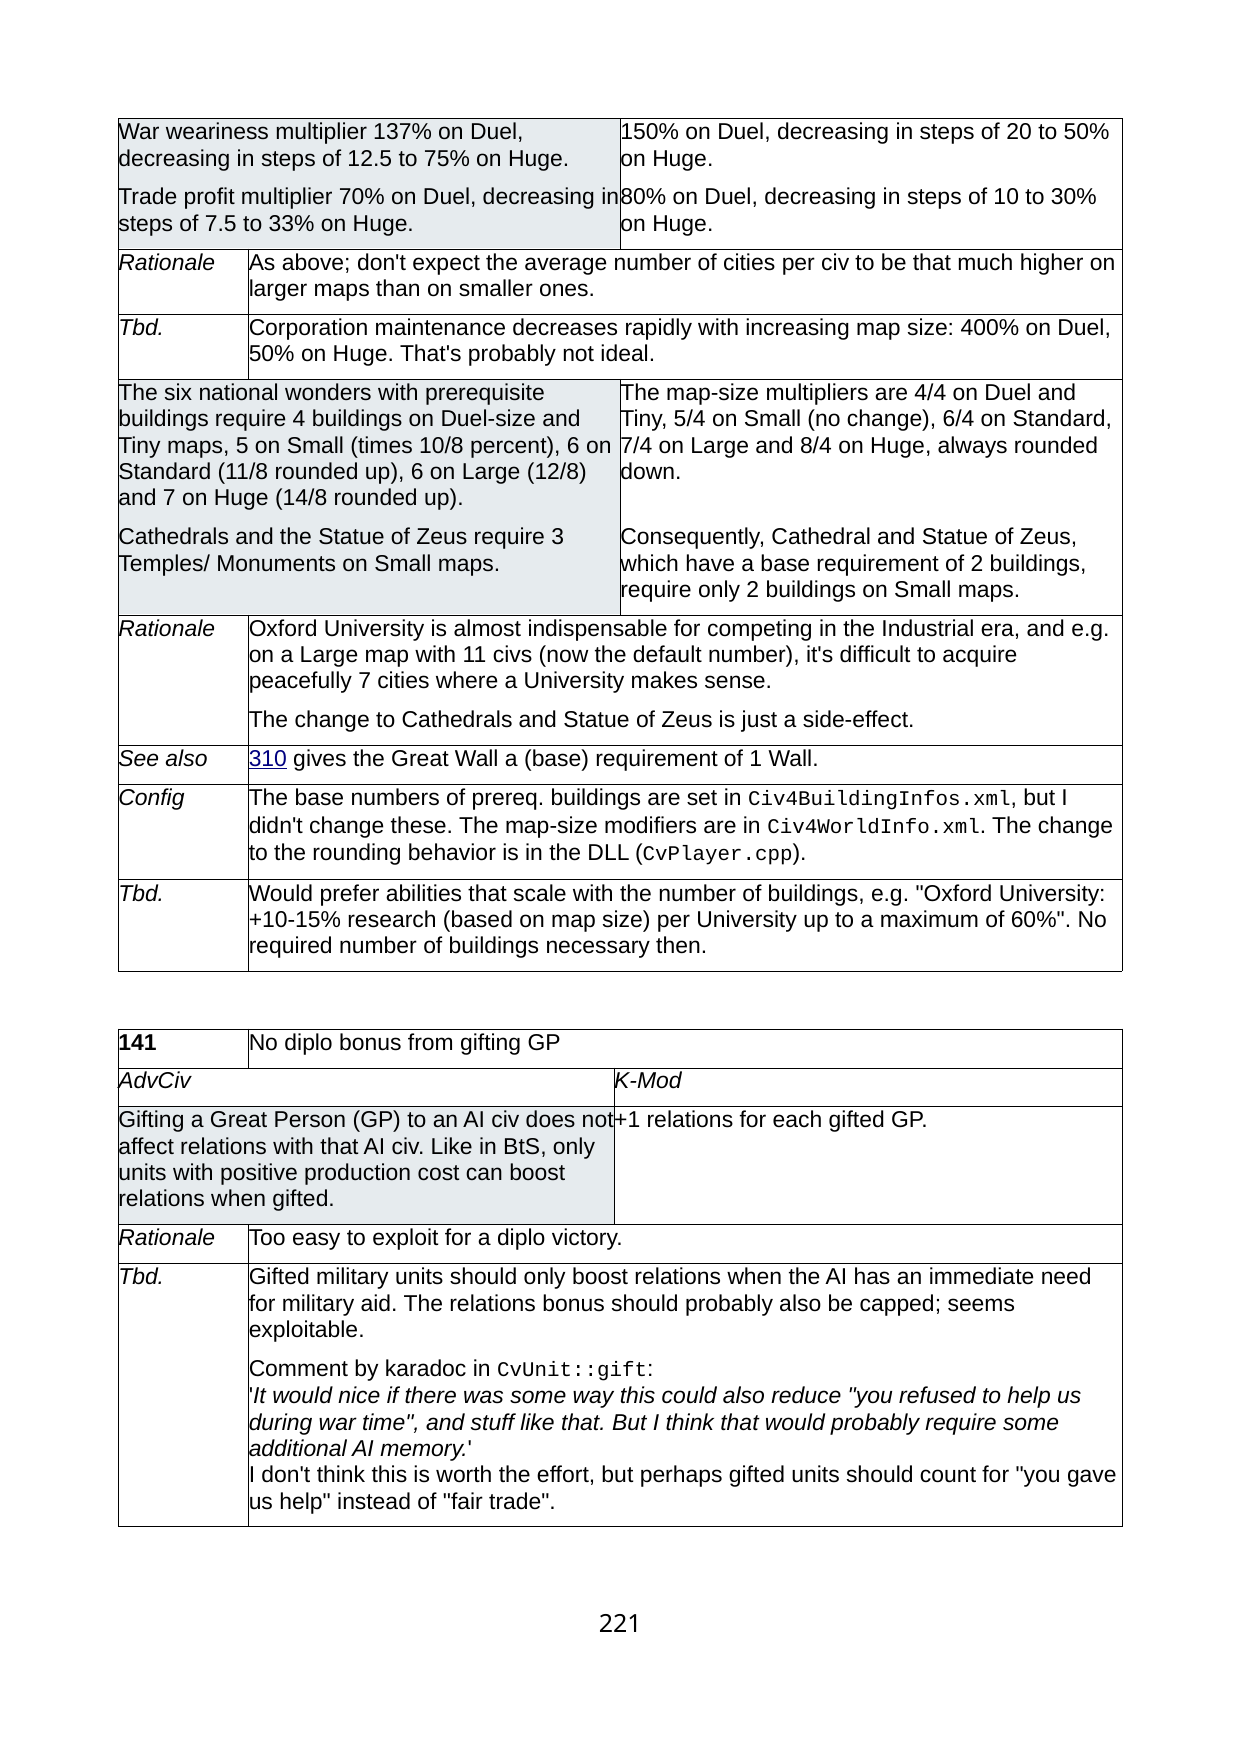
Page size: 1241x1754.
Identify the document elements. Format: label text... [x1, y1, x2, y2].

table_cell Rationale [119, 250, 248, 314]
table_cell AdvCiv [119, 1069, 614, 1106]
table_cell Rationale [119, 1225, 248, 1263]
table_cell Tbd. [119, 880, 248, 971]
table_cell War weariness multiplier 137% on Duel, decreasing in steps of 12.5 to 75% on Huge. Trade profit multiplier 70% on Duel, decreasing in steps of 7.5 to 33% on Huge. [119, 119, 620, 248]
table_cell Corporation maintenance decreases rapidly with increasing map size: 400% on Duel, 50% on Huge. That's probably not ideal. [249, 315, 1122, 379]
table_cell As above; don't expect the average number of cities per civ to be that much higher on larger maps than on smaller ones. [249, 250, 1122, 314]
table_cell Rationale [119, 616, 248, 745]
table_cell The base numbers of prereq. buildings are set in Civ4BuildingInfos.xml, but I didn't change these. The map-size modifiers are in Civ4WorldInfo.xml. The change to the rounding behavior is in the DLL (CvPlayer.cpp). [249, 785, 1122, 879]
table_cell The six national wonders with prerequisite buildings require 4 buildings on Duel-size and Tiny maps, 5 on Small (times 10/8 percent), 6 on Standard (11/8 rounded up), 6 on Large (12/8) and 7 on Huge (14/8 rounded up). Cathedrals and the Statue of Zeus require 3 Temples/ Monuments on Small maps. [119, 380, 620, 614]
table_cell See also [119, 746, 248, 784]
table_cell Gifted military units should only boost relations when the AI has an immediate need for military aid. The relations bonus should probably also be capped; seems exploitable. Comment by karadoc in CvUnit::gift: 'It would nice if there was some way this could also reduce "you refused to help us during war time", and stuff like that. But I think that would probably require some additional AI memory.' I don't think this is worth the effort, but perhaps gifted units should count for "you gave us help" instead of "fair trade". [249, 1264, 1122, 1526]
table_cell Would prefer abilities that scale with the number of buildings, e.g. "Oxford University: +10-15% research (based on map size) per University up to a maximum of 60%". No required number of buildings necessary then. [249, 880, 1122, 971]
table_cell Gifting a Great Person (GP) to an AI civ does not affect relations with that AI civ. Like in BtS, only units with positive production cost can boost relations when gifted. [119, 1107, 614, 1224]
table_cell Too easy to exploit for a diplo victory. [249, 1225, 1122, 1263]
table_cell 150% on Duel, decreasing in steps of 20 to 50% on Huge. 80% on Duel, decreasing in steps of 10 to 30% on Huge. [621, 119, 1122, 248]
table_cell Oxford University is almost indispensable for competing in the Industrial era, and e.g. on a Large map with 11 civs (now the default number), it's difficult to acquire peacefully 7 cities where a University makes sense. The change to Cathedrals and Statue of Zeus is just a side-effect. [249, 616, 1122, 745]
table_cell Tbd. [119, 1264, 248, 1526]
table_cell +1 relations for each gifted GP. [615, 1107, 1122, 1224]
table_cell 310 gives the Great Wall a (base) requirement of 1 Wall. [249, 746, 1122, 784]
table_cell Tbd. [119, 315, 248, 379]
table_header No diplo bonus from gifting GP [249, 1030, 1122, 1067]
table_cell K-Mod [615, 1069, 1122, 1106]
table_cell Config [119, 785, 248, 879]
table_cell The map-size multipliers are 4/4 on Duel and Tiny, 5/4 on Small (no change), 6/4 on Standard, 7/4 on Large and 8/4 on Huge, always rounded down. Consequently, Cathedral and Statue of Zeus, which have a base requirement of 2 buildings, require only 2 buildings on Small maps. [621, 380, 1122, 614]
table_header 141 [119, 1030, 248, 1067]
